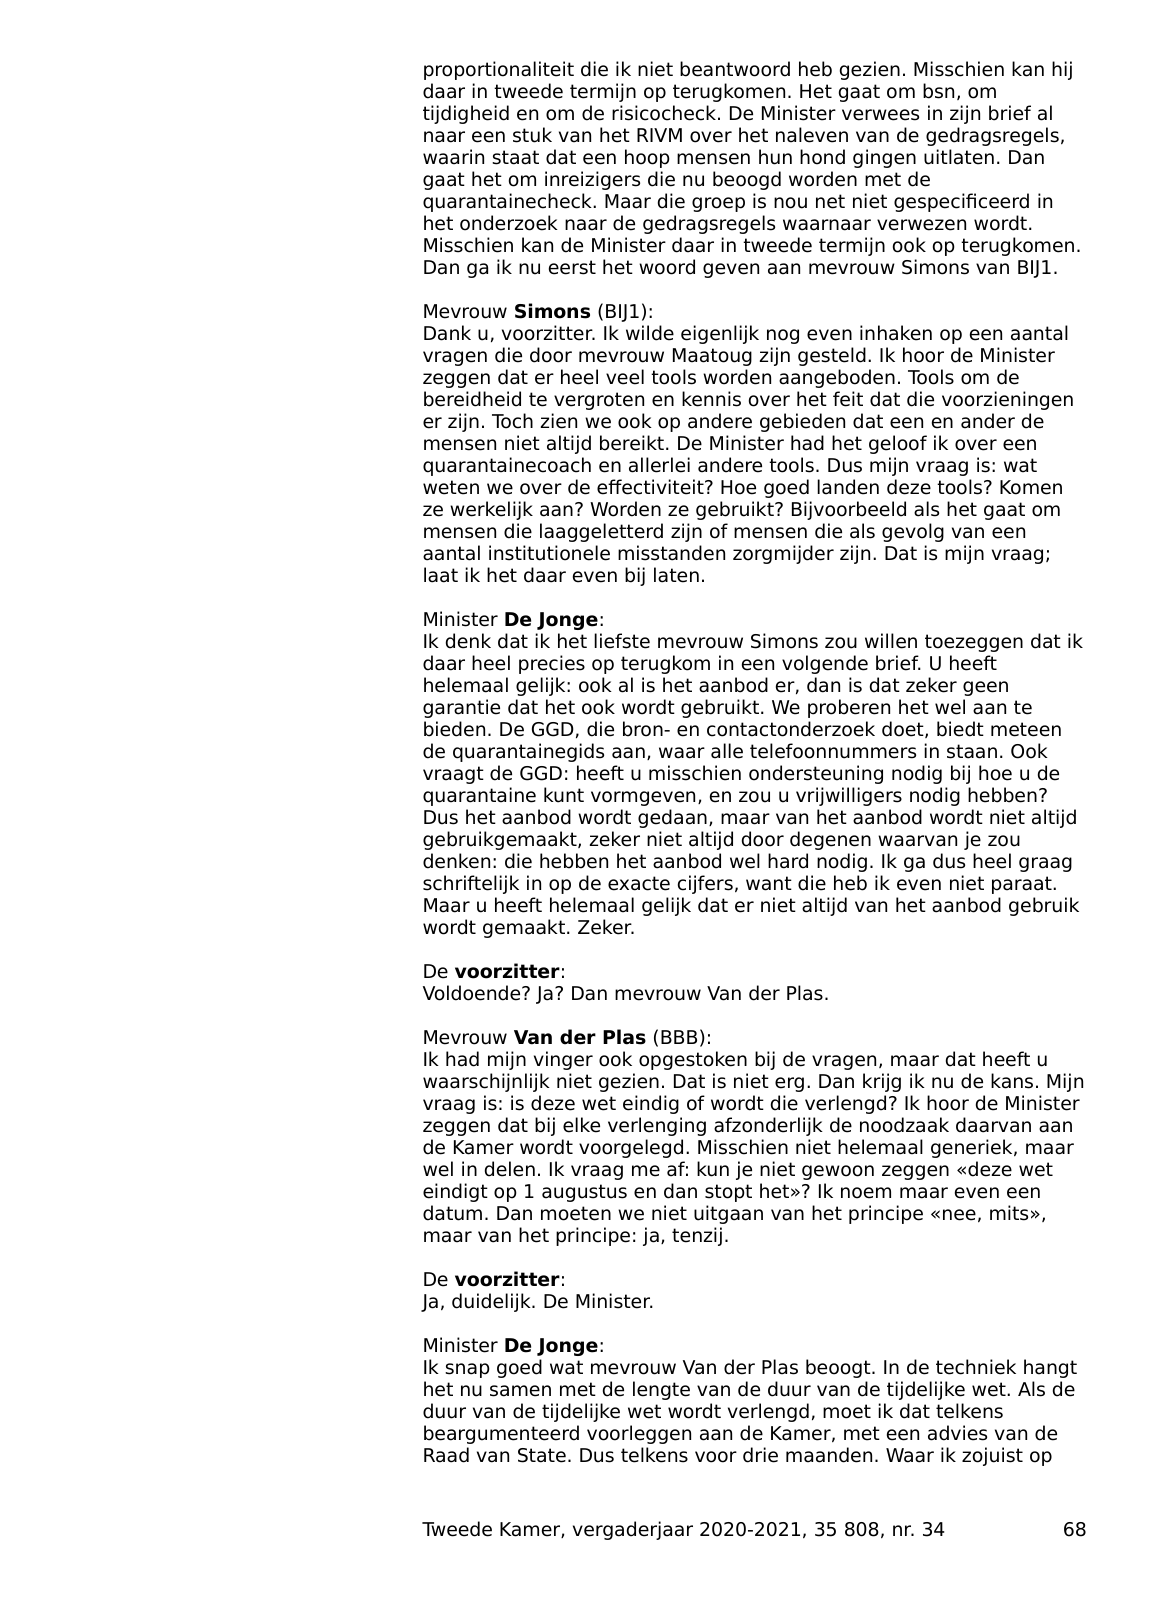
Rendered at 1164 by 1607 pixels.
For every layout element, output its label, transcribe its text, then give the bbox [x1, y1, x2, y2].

text Voldoende? Ja? Dan mevrouw Van der Plas. [422, 983, 1087, 1005]
text De voorzitter: [422, 1269, 1087, 1291]
text Ik snap goed wat mevrouw Van der Plas beoogt. In de techniek hangt het nu samen met de lengte van de duur van de tijdelijke wet. Als de duur van de tijdelijke wet wordt verlengd, moet ik dat telkens beargumenteerd voorleggen aan de Kamer, met een advies van de Raad van State. Dus telkens voor drie maanden. Waar ik zojuist op [422, 1357, 1087, 1467]
text Dank u, voorzitter. Ik wilde eigenlijk nog even inhaken op een aantal vragen die door mevrouw Maatoug zijn gesteld. Ik hoor de Minister zeggen dat er heel veel tools worden aangeboden. Tools om de bereidheid te vergroten en kennis over het feit dat die voorzieningen er zijn. Toch zien we ook op andere gebieden dat een en ander de mensen niet altijd bereikt. De Minister had het geloof ik over een quarantainecoach en allerlei andere tools. Dus mijn vraag is: wat weten we over de effectiviteit? Hoe goed landen deze tools? Komen ze werkelijk aan? Worden ze gebruikt? Bijvoorbeeld als het gaat om mensen die laaggeletterd zijn of mensen die als gevolg van een aantal institutionele misstanden zorgmijder zijn. Dat is mijn vraag; laat ik het daar even bij laten. [422, 323, 1087, 587]
text proportionaliteit die ik niet beantwoord heb gezien. Misschien kan hij daar in tweede termijn op terugkomen. Het gaat om bsn, om tijdigheid en om de risicocheck. De Minister verwees in zijn brief al naar een stuk van het RIVM over het naleven van de gedragsregels, waarin staat dat een hoop mensen hun hond gingen uitlaten. Dan gaat het om inreizigers die nu beoogd worden met de quarantainecheck. Maar die groep is nou net niet gespecificeerd in het onderzoek naar de gedragsregels waarnaar verwezen wordt. Misschien kan de Minister daar in tweede termijn ook op terugkomen. [422, 59, 1087, 257]
text Mevrouw Van der Plas (BBB): [422, 1027, 1087, 1049]
text Ja, duidelijk. De Minister. [422, 1291, 1087, 1313]
text Ik denk dat ik het liefste mevrouw Simons zou willen toezeggen dat ik daar heel precies op terugkom in een volgende brief. U heeft helemaal gelijk: ook al is het aanbod er, dan is dat zeker geen garantie dat het ook wordt gebruikt. We proberen het wel aan te bieden. De GGD, die bron- en contactonderzoek doet, biedt meteen de quarantainegids aan, waar alle telefoonnummers in staan. Ook vraagt de GGD: heeft u misschien ondersteuning nodig bij hoe u de quarantaine kunt vormgeven, en zou u vrijwilligers nodig hebben? Dus het aanbod wordt gedaan, maar van het aanbod wordt niet altijd gebruikgemaakt, zeker niet altijd door degenen waarvan je zou denken: die hebben het aanbod wel hard nodig. Ik ga dus heel graag schriftelijk in op de exacte cijfers, want die heb ik even niet paraat. Maar u heeft helemaal gelijk dat er niet altijd van het aanbod gebruik wordt gemaakt. Zeker. [422, 631, 1087, 939]
text De voorzitter: [422, 961, 1087, 983]
text Mevrouw Simons (BIJ1): [422, 301, 1087, 323]
text Minister De Jonge: [422, 1335, 1087, 1357]
text Minister De Jonge: [422, 609, 1087, 631]
text Ik had mijn vinger ook opgestoken bij de vragen, maar dat heeft u waarschijnlijk niet gezien. Dat is niet erg. Dan krijg ik nu de kans. Mijn vraag is: is deze wet eindig of wordt die verlengd? Ik hoor de Minister zeggen dat bij elke verlenging afzonderlijk de noodzaak daarvan aan de Kamer wordt voorgelegd. Misschien niet helemaal generiek, maar wel in delen. Ik vraag me af: kun je niet gewoon zeggen «deze wet eindigt op 1 augustus en dan stopt het»? Ik noem maar even een datum. Dan moeten we niet uitgaan van het principe «nee, mits», maar van het principe: ja, tenzij. [422, 1049, 1087, 1247]
text Dan ga ik nu eerst het woord geven aan mevrouw Simons van BIJ1. [422, 257, 1087, 279]
